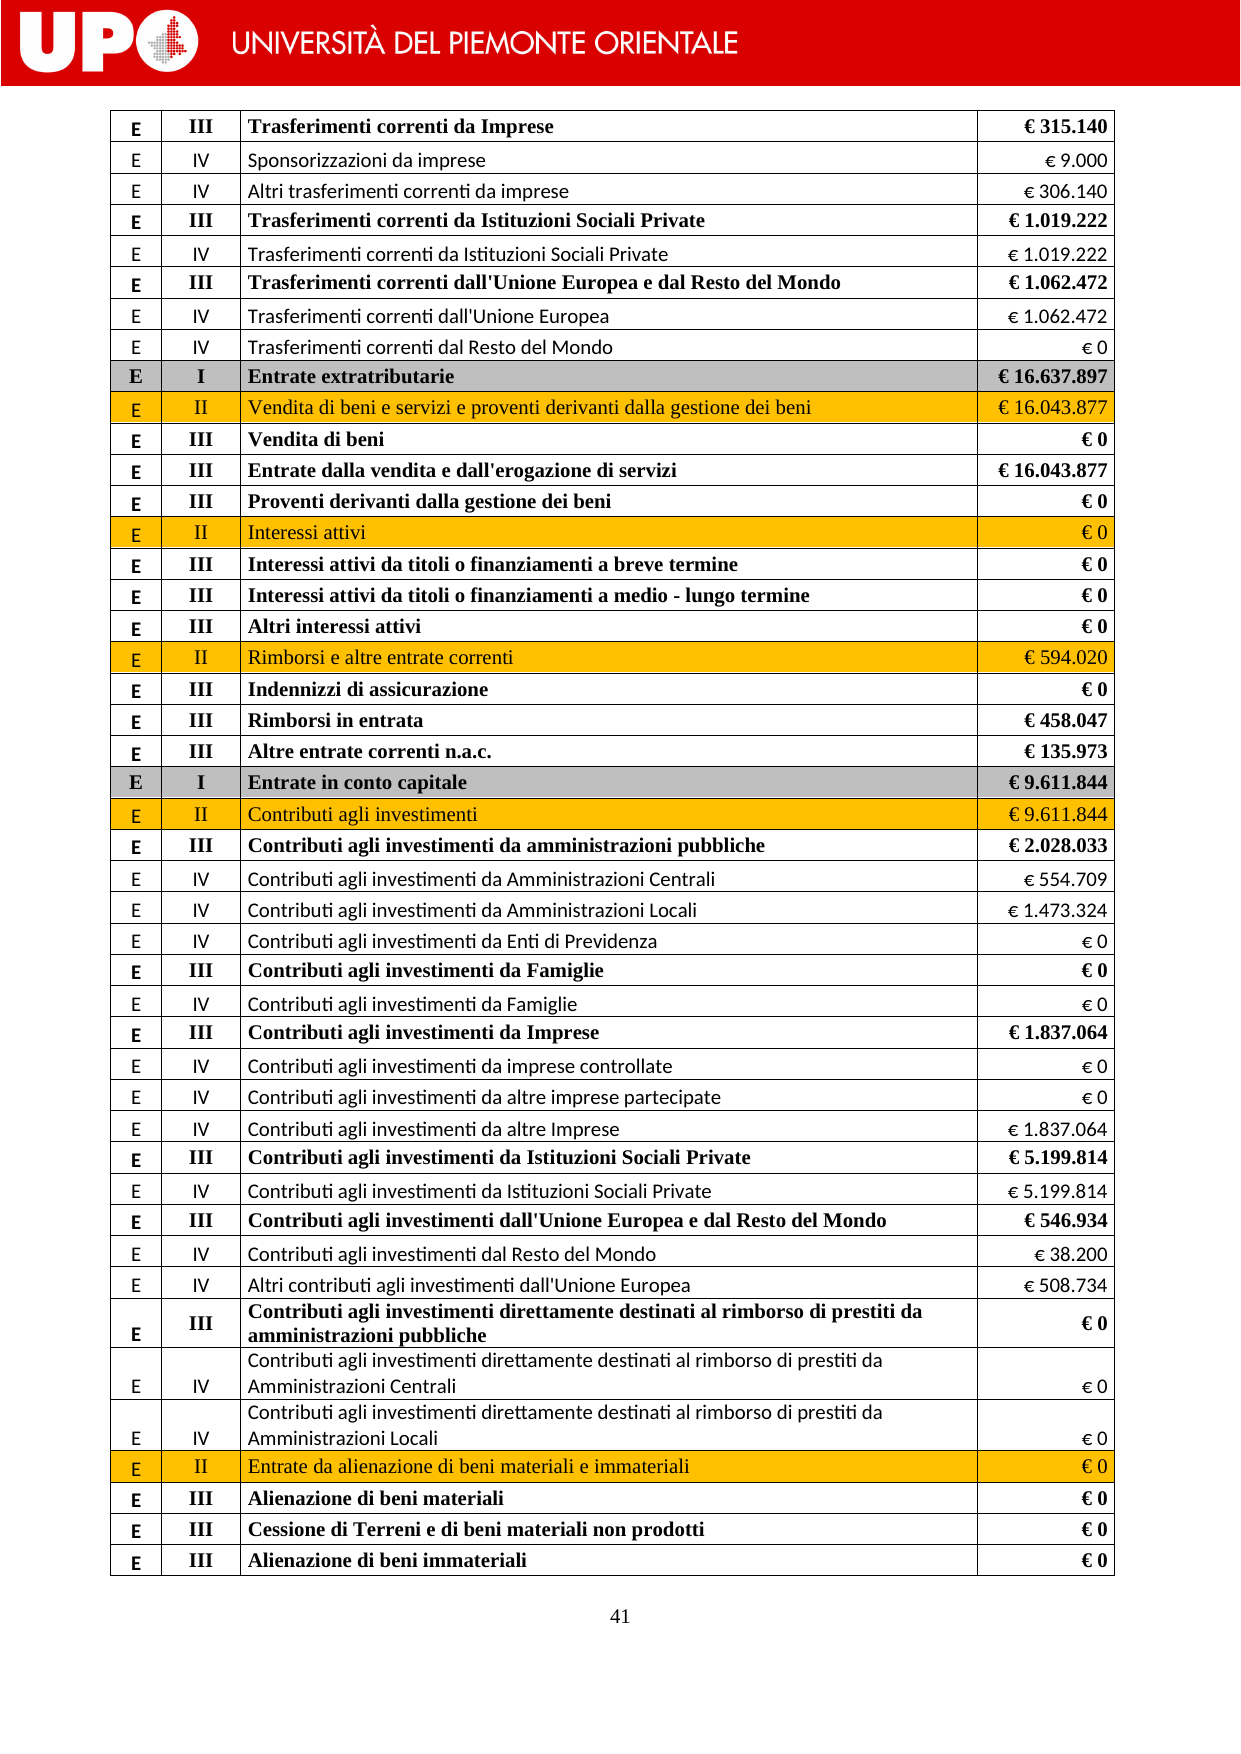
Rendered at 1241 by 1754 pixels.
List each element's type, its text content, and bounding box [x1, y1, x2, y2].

table_cell Contributi agli investimenti direttamente destinati al rimborso di prestiti da Amministrazioni Locali [241, 1400, 977, 1450]
table_cell € 0 [978, 986, 1114, 1016]
table_cell € 2.028.033 [978, 830, 1114, 860]
table_cell Contributi agli investimenti direttamente destinati al rimborso di prestiti da amministrazioni pubbliche [241, 1299, 977, 1347]
table_cell Trasferimenti correnti da Istituzioni Sociali Private [241, 205, 977, 235]
table_cell € 0 [978, 674, 1114, 704]
table_cell Proventi derivanti dalla gestione dei beni [241, 486, 977, 516]
table_cell € 0 [978, 549, 1114, 579]
table_cell € 546.934 [978, 1205, 1114, 1235]
table_cell E [111, 674, 161, 704]
table_cell € 1.019.222 [978, 205, 1114, 235]
table_cell E [111, 1142, 161, 1172]
table_cell € 0 [978, 1545, 1114, 1575]
table_cell € 508.734 [978, 1267, 1114, 1297]
table_cell E [111, 986, 161, 1016]
table_cell E [111, 861, 161, 891]
table_cell € 1.062.472 [978, 299, 1114, 329]
table_cell Contributi agli investimenti da Istituzioni Sociali Private [241, 1142, 977, 1172]
table_cell III [162, 1017, 240, 1047]
table_cell € 5.199.814 [978, 1142, 1114, 1172]
table_cell Indennizzi di assicurazione [241, 674, 977, 704]
table_cell IV [162, 1400, 240, 1450]
table_cell Contributi agli investimenti da Famiglie [241, 986, 977, 1016]
table_cell E [111, 1545, 161, 1575]
table_cell E [111, 549, 161, 579]
table_cell Contributi agli investimenti direttamente destinati al rimborso di prestiti da Amministrazioni Centrali [241, 1348, 977, 1398]
table_cell € 1.019.222 [978, 236, 1114, 266]
table_cell Cessione di Terreni e di beni materiali non prodotti [241, 1514, 977, 1544]
table_cell E [111, 1299, 161, 1347]
table_cell III [162, 205, 240, 235]
table_cell € 306.140 [978, 174, 1114, 204]
table_cell IV [162, 861, 240, 891]
table_cell III [162, 424, 240, 454]
table_cell Entrate da alienazione di beni materiali e immateriali [241, 1451, 977, 1482]
table_cell IV [162, 1080, 240, 1110]
table_cell III [162, 111, 240, 141]
table_cell E [111, 1017, 161, 1047]
table_cell € 1.837.064 [978, 1017, 1114, 1047]
table_cell E [111, 767, 161, 797]
table_cell Trasferimenti correnti da Imprese [241, 111, 977, 141]
table_cell IV [162, 1348, 240, 1398]
table_cell Contributi agli investimenti dall'Unione Europea e dal Resto del Mondo [241, 1205, 977, 1235]
table_cell Trasferimenti correnti dal Resto del Mondo [241, 330, 977, 360]
table_cell III [162, 1299, 240, 1347]
table_cell Rimborsi e altre entrate correnti [241, 642, 977, 672]
table_cell E [111, 611, 161, 641]
table_cell Contributi agli investimenti [241, 799, 977, 829]
table_cell III [162, 1514, 240, 1544]
table_cell Contributi agli investimenti da Amministrazioni Locali [241, 892, 977, 922]
table_cell € 0 [978, 1049, 1114, 1079]
table_cell € 1.473.324 [978, 892, 1114, 922]
table_cell III [162, 955, 240, 985]
table_cell E [111, 1049, 161, 1079]
table_cell I [162, 361, 240, 391]
table_cell Trasferimenti correnti dall'Unione Europea [241, 299, 977, 329]
table_cell € 0 [978, 924, 1114, 954]
table_cell E [111, 1111, 161, 1141]
table_cell IV [162, 1267, 240, 1297]
table_cell E [111, 924, 161, 954]
table_cell Trasferimenti correnti dall'Unione Europea e dal Resto del Mondo [241, 267, 977, 297]
table_cell E [111, 1451, 161, 1482]
table_cell Altri interessi attivi [241, 611, 977, 641]
table_cell € 315.140 [978, 111, 1114, 141]
table_cell € 1.837.064 [978, 1111, 1114, 1141]
table_cell € 16.043.877 [978, 392, 1114, 422]
table_cell IV [162, 924, 240, 954]
table_cell E [111, 330, 161, 360]
table_cell E [111, 1205, 161, 1235]
table_cell Contributi agli investimenti da Imprese [241, 1017, 977, 1047]
table_cell II [162, 517, 240, 547]
table_cell E [111, 1514, 161, 1544]
table_cell € 594.020 [978, 642, 1114, 672]
table_cell E [111, 580, 161, 610]
table_cell E [111, 455, 161, 485]
table_cell IV [162, 142, 240, 172]
table_cell Entrate in conto capitale [241, 767, 977, 797]
table_cell € 38.200 [978, 1236, 1114, 1266]
table_cell IV [162, 892, 240, 922]
table_cell IV [162, 330, 240, 360]
table_cell E [111, 1348, 161, 1398]
table_cell € 9.611.844 [978, 767, 1114, 797]
table_cell Contributi agli investimenti da Istituzioni Sociali Private [241, 1174, 977, 1204]
table_cell Contributi agli investimenti da imprese controllate [241, 1049, 977, 1079]
table_cell E [111, 1267, 161, 1297]
table_cell II [162, 799, 240, 829]
table_cell Entrate dalla vendita e dall'erogazione di servizi [241, 455, 977, 485]
table_cell E [111, 267, 161, 297]
table_cell € 0 [978, 1483, 1114, 1513]
table_cell E [111, 299, 161, 329]
table_cell III [162, 1142, 240, 1172]
table_cell € 0 [978, 580, 1114, 610]
table_cell Interessi attivi da titoli o finanziamenti a medio - lungo termine [241, 580, 977, 610]
table_cell III [162, 674, 240, 704]
table_cell IV [162, 236, 240, 266]
table_cell III [162, 1483, 240, 1513]
table_cell IV [162, 299, 240, 329]
table_cell E [111, 830, 161, 860]
table_cell E [111, 1174, 161, 1204]
table_cell Alienazione di beni materiali [241, 1483, 977, 1513]
table_cell IV [162, 1111, 240, 1141]
table_cell € 554.709 [978, 861, 1114, 891]
table_cell IV [162, 1049, 240, 1079]
table_cell E [111, 1483, 161, 1513]
table_cell € 0 [978, 611, 1114, 641]
table_cell Entrate extratributarie [241, 361, 977, 391]
table_cell III [162, 549, 240, 579]
table_cell Interessi attivi da titoli o finanziamenti a breve termine [241, 549, 977, 579]
table_cell Trasferimenti correnti da Istituzioni Sociali Private [241, 236, 977, 266]
table_cell € 16.043.877 [978, 455, 1114, 485]
table_cell € 0 [978, 486, 1114, 516]
table_cell € 0 [978, 517, 1114, 547]
table_cell E [111, 392, 161, 422]
table_cell Alienazione di beni immateriali [241, 1545, 977, 1575]
table_cell III [162, 455, 240, 485]
table_cell Contributi agli investimenti da Famiglie [241, 955, 977, 985]
table_cell Vendita di beni e servizi e proventi derivanti dalla gestione dei beni [241, 392, 977, 422]
table_cell € 135.973 [978, 736, 1114, 766]
table_cell IV [162, 1236, 240, 1266]
table_cell E [111, 424, 161, 454]
table_cell E [111, 236, 161, 266]
table_cell € 0 [978, 1400, 1114, 1450]
table_cell E [111, 1400, 161, 1450]
table_cell IV [162, 986, 240, 1016]
table_cell E [111, 892, 161, 922]
table_cell € 0 [978, 424, 1114, 454]
table_cell E [111, 1080, 161, 1110]
table_cell III [162, 267, 240, 297]
table_cell III [162, 1545, 240, 1575]
table_cell Contributi agli investimenti da Amministrazioni Centrali [241, 861, 977, 891]
table_cell € 9.000 [978, 142, 1114, 172]
table_cell Contributi agli investimenti da amministrazioni pubbliche [241, 830, 977, 860]
table_cell Vendita di beni [241, 424, 977, 454]
table_cell II [162, 642, 240, 672]
table_cell Sponsorizzazioni da imprese [241, 142, 977, 172]
table_cell IV [162, 1174, 240, 1204]
table_cell E [111, 174, 161, 204]
table_cell III [162, 830, 240, 860]
table_cell III [162, 611, 240, 641]
table_cell IV [162, 174, 240, 204]
table_cell E [111, 736, 161, 766]
table_cell € 16.637.897 [978, 361, 1114, 391]
table_cell III [162, 736, 240, 766]
table_cell Rimborsi in entrata [241, 705, 977, 735]
table_cell € 0 [978, 1299, 1114, 1347]
table_cell III [162, 486, 240, 516]
table_cell € 458.047 [978, 705, 1114, 735]
table_cell € 0 [978, 1514, 1114, 1544]
table_cell € 9.611.844 [978, 799, 1114, 829]
table_cell III [162, 1205, 240, 1235]
table_cell II [162, 1451, 240, 1482]
table_cell E [111, 205, 161, 235]
table_cell Altre entrate correnti n.a.c. [241, 736, 977, 766]
table_cell E [111, 1236, 161, 1266]
table_cell Contributi agli investimenti da altre Imprese [241, 1111, 977, 1141]
table_cell E [111, 517, 161, 547]
table_cell E [111, 642, 161, 672]
table_cell E [111, 799, 161, 829]
table_cell III [162, 580, 240, 610]
table_cell € 0 [978, 1451, 1114, 1482]
table_cell II [162, 392, 240, 422]
table_cell € 0 [978, 955, 1114, 985]
table_cell E [111, 705, 161, 735]
table_cell € 5.199.814 [978, 1174, 1114, 1204]
table_cell I [162, 767, 240, 797]
table_cell E [111, 361, 161, 391]
table_cell E [111, 955, 161, 985]
table_cell E [111, 111, 161, 141]
table_cell Contributi agli investimenti da Enti di Previdenza [241, 924, 977, 954]
table_cell Interessi attivi [241, 517, 977, 547]
table_cell E [111, 142, 161, 172]
table_cell Contributi agli investimenti da altre imprese partecipate [241, 1080, 977, 1110]
table_cell III [162, 705, 240, 735]
table_cell Altri trasferimenti correnti da imprese [241, 174, 977, 204]
table_cell E [111, 486, 161, 516]
table_cell Contributi agli investimenti dal Resto del Mondo [241, 1236, 977, 1266]
table_cell Altri contributi agli investimenti dall'Unione Europea [241, 1267, 977, 1297]
table_cell € 0 [978, 1080, 1114, 1110]
table_cell € 1.062.472 [978, 267, 1114, 297]
table_cell € 0 [978, 1348, 1114, 1398]
table_cell € 0 [978, 330, 1114, 360]
